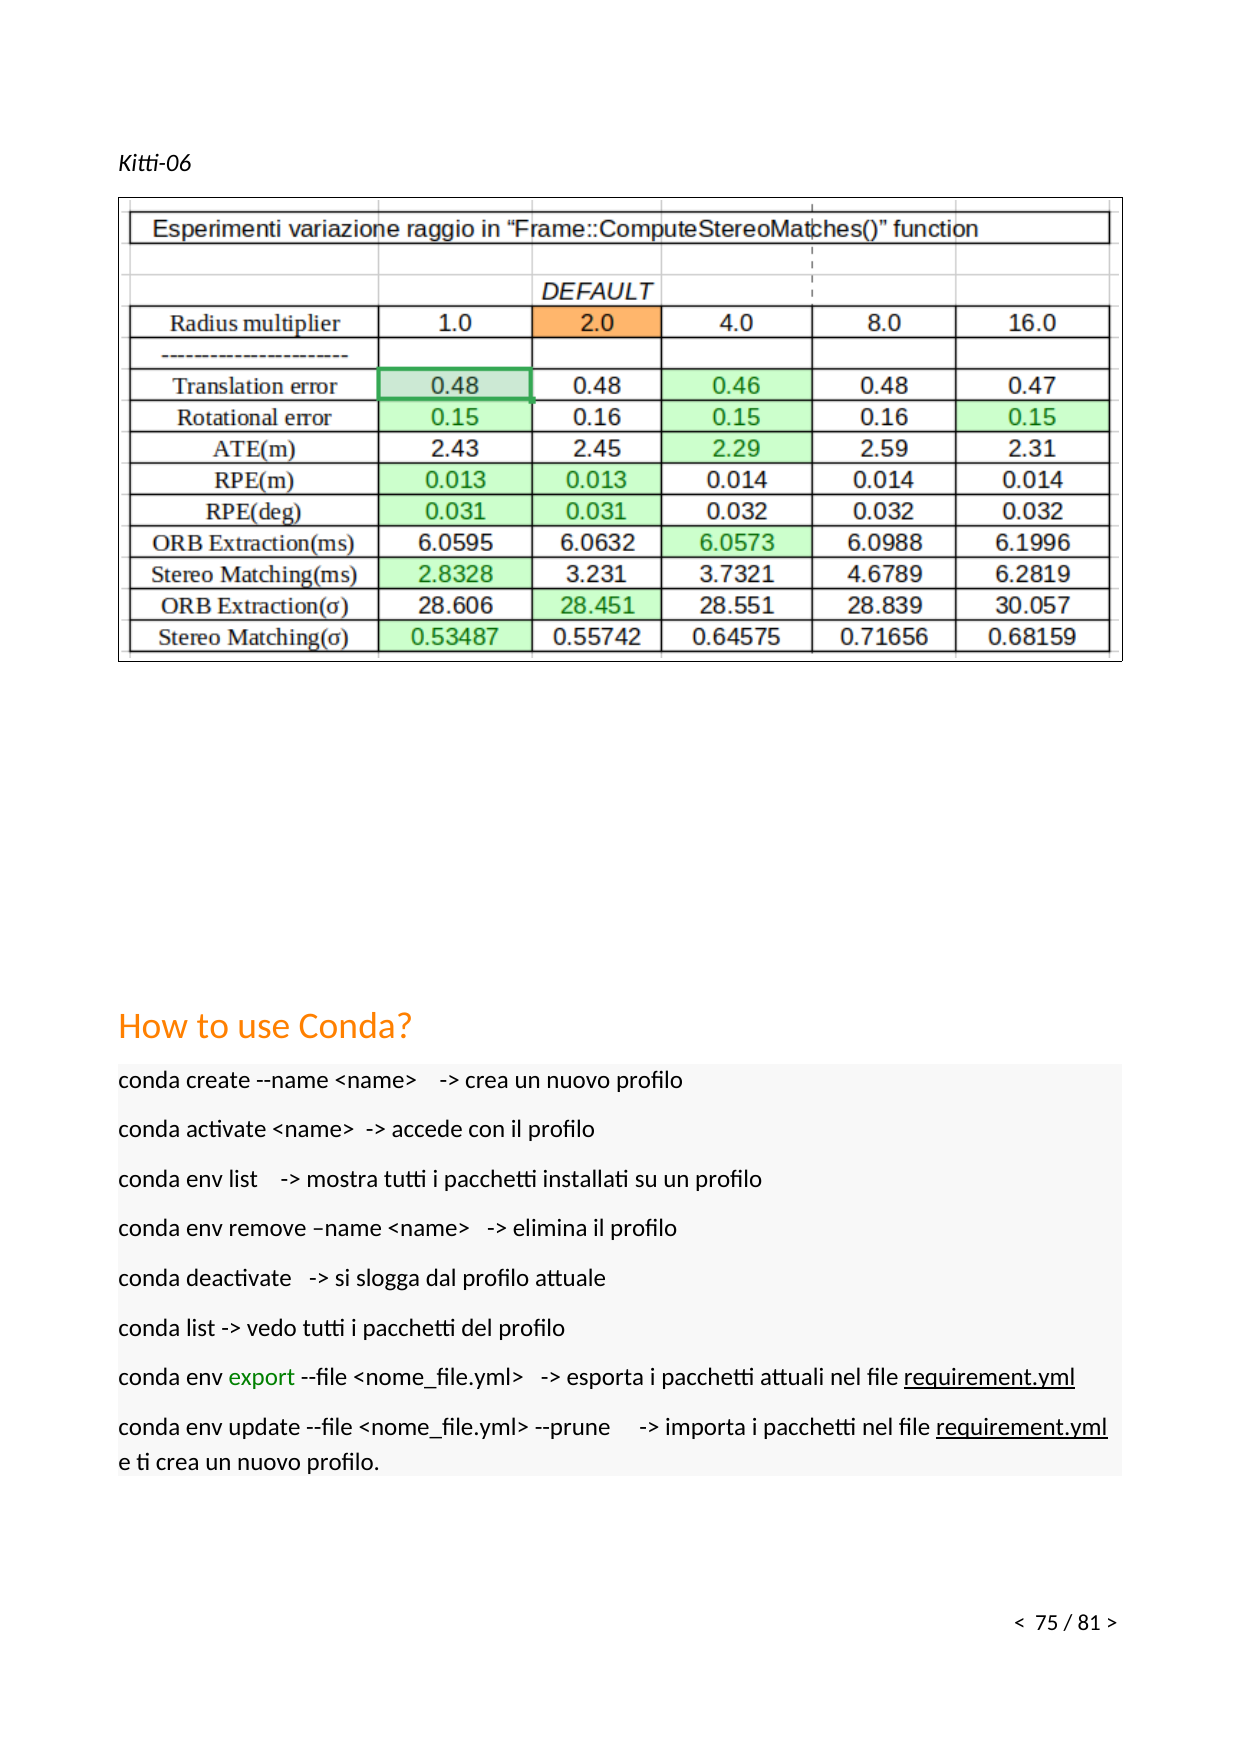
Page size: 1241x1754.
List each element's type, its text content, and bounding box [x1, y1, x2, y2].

subtitle How to use Conda? [118, 1002, 1122, 1048]
text conda activate <name> -> accede con il profilo [118, 1113, 1122, 1144]
text conda deactivate -> si slogga dal profilo attuale [118, 1262, 1122, 1293]
picture [121, 200, 1119, 658]
text conda env list -> mostra tutti i pacchetti installati su un profilo [118, 1163, 1122, 1193]
text conda list -> vedo tutti i pacchetti del profilo [118, 1312, 1122, 1342]
text conda env update --file <nome_file.yml> --prune -> importa i pacchetti nel file requirement.yml e ti crea un nuovo profilo. [118, 1411, 1122, 1476]
text Kitti-06 [118, 148, 1122, 178]
text conda create --name <name> -> crea un nuovo profilo [118, 1064, 1122, 1094]
text conda env remove –name <name> -> elimina il profilo [118, 1213, 1122, 1243]
text conda env export --file <nome_file.yml> -> esporta i pacchetti attuali nel file requirement.yml [118, 1361, 1122, 1392]
